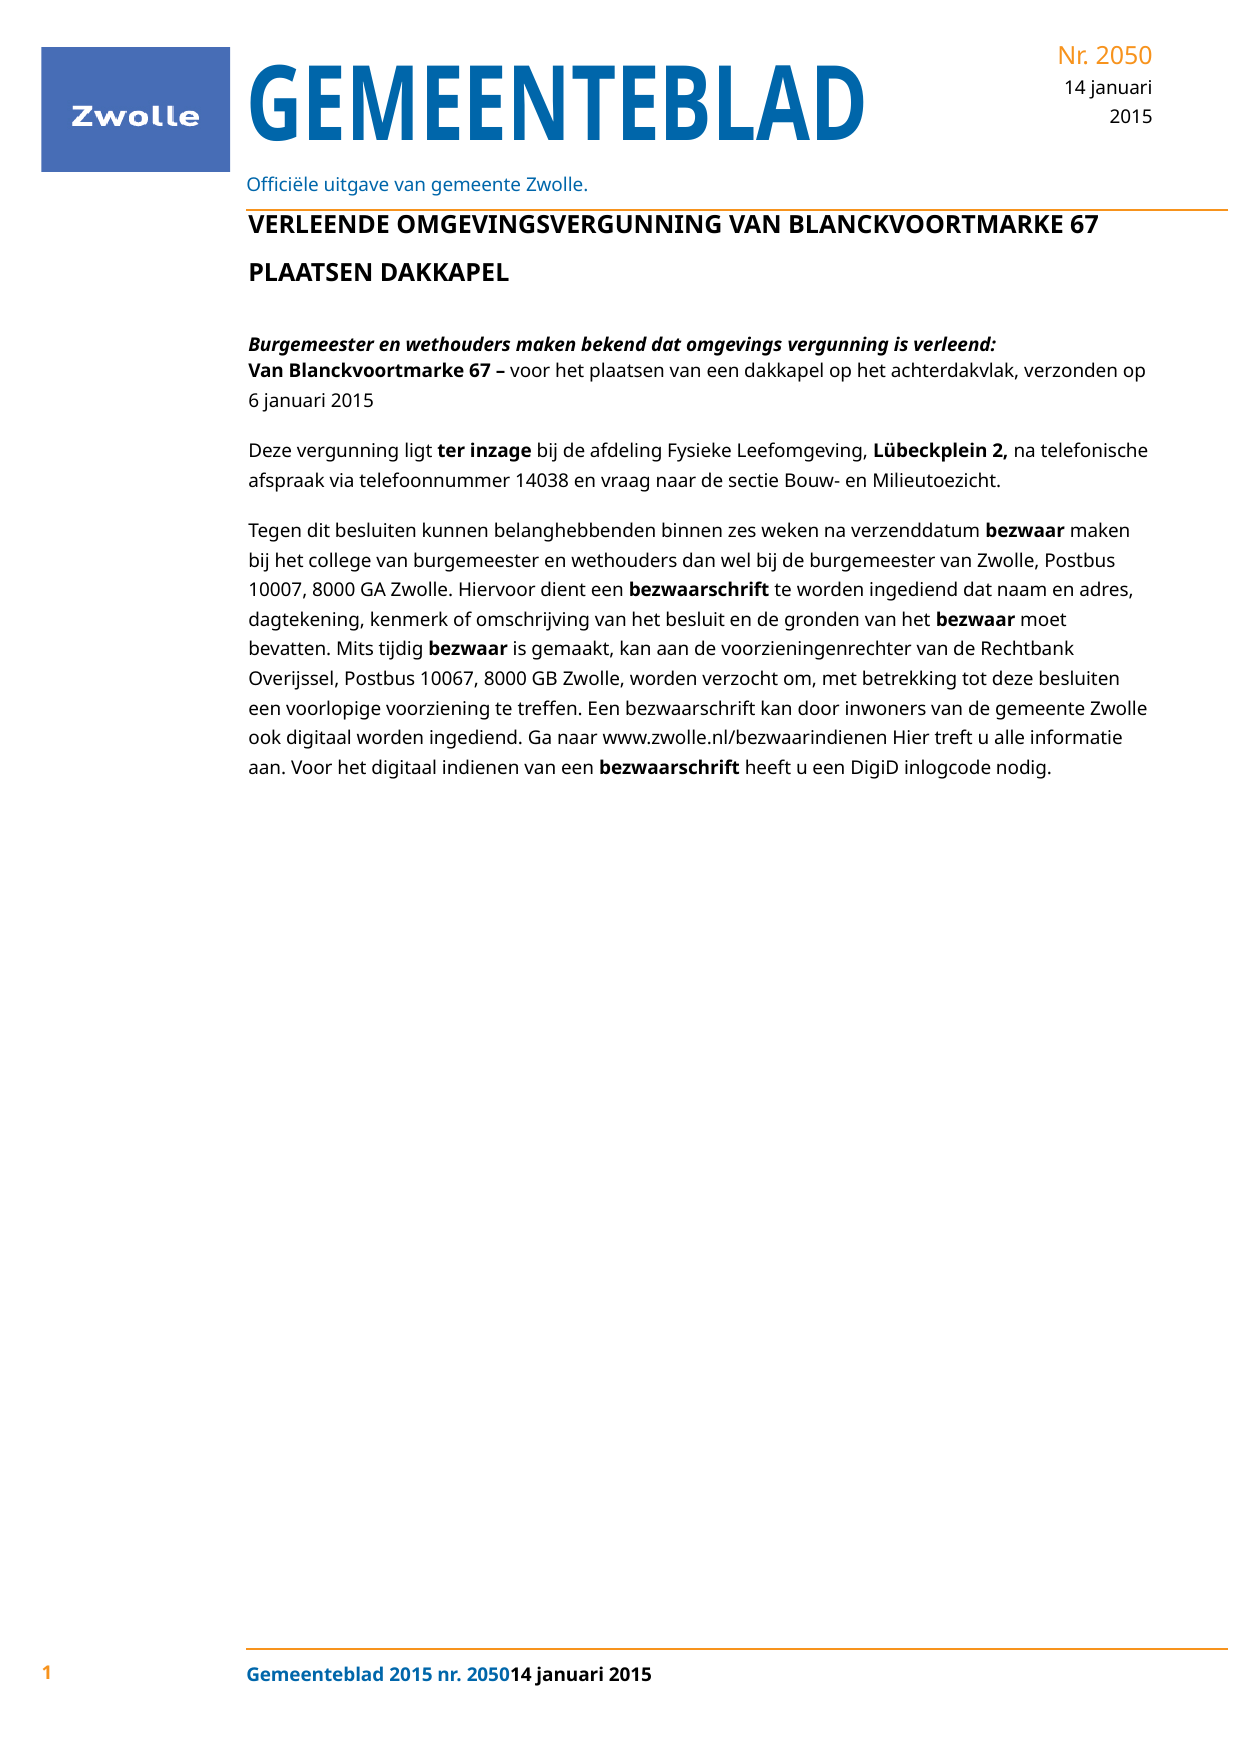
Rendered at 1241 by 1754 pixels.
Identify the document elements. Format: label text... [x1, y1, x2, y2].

text Burgemeester en wethouders maken bekend dat omgevings vergunning is verleend: [248, 331, 1152, 357]
text VERLEENDE OMGEVINGSVERGUNNING VAN BLANCKVOORTMARKE 67 PLAATSEN DAKKAPEL [248, 211, 1152, 288]
text Tegen dit besluiten kunnen belanghebbenden binnen zes weken na verzenddatum bezwaar maken bij het college van burgemeester en wethouders dan wel bij de burgemeester van Zwolle, Postbus 10007, 8000 GA Zwolle. Hiervoor dient een bezwaarschrift te worden ingediend dat naam en adres, dagtekening, kenmerk of omschrijving van het besluit en de gronden van het bezwaar moet bevatten. Mits tijdig bezwaar is gemaakt, kan aan de voorzieningenrechter van de Rechtbank Overijssel, Postbus 10067, 8000 GB Zwolle, worden verzocht om, met betrekking tot deze besluiten een voorlopige voorziening te treffen. Een bezwaarschrift kan door inwoners van de gemeente Zwolle ook digitaal worden ingediend. Ga naar www.zwolle.nl/bezwaarindienen Hier treft u alle informatie aan. Voor het digitaal indienen van een bezwaarschrift heeft u een DigiD inlogcode nodig. [248, 517, 1152, 779]
text Deze vergunning ligt ter inzage bij de afdeling Fysieke Leefomgeving, Lübeckplein 2, na telefonische afspraak via telefoonnummer 14038 en vraag naar de sectie Bouw- en Milieutoezicht. [248, 437, 1152, 492]
text Van Blanckvoortmarke 67 – voor het plaatsen van een dakkapel op het achterdakvlak, verzonden op 6 januari 2015 [248, 357, 1152, 412]
picture [41, 47, 231, 172]
